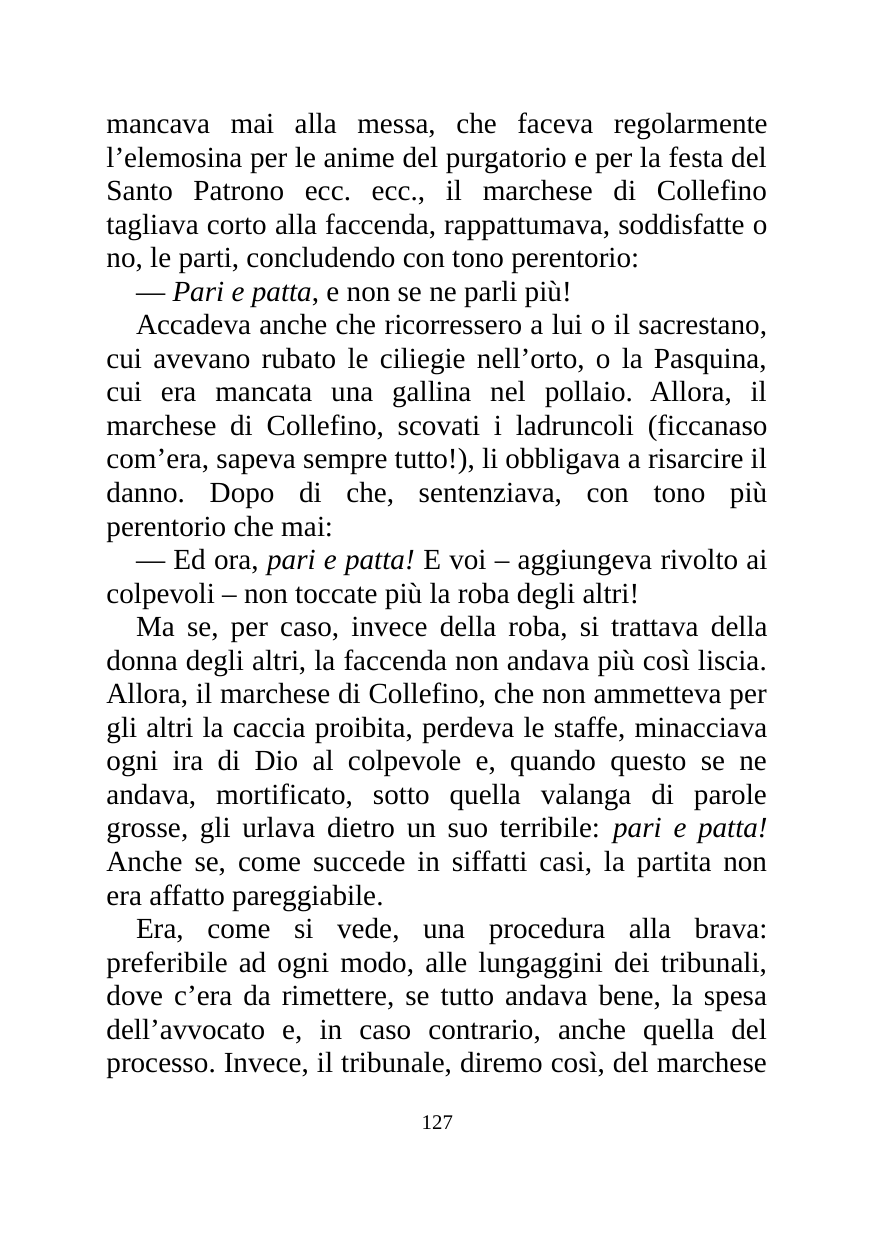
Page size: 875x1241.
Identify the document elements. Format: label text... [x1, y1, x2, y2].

text mancava mai alla messa, che faceva regolarmente l’elemosina per le anime del purgatorio e per la festa del Santo Patrono ecc. ecc., il marchese di Collefino tagliava corto alla faccenda, rappattumava, soddisfatte o no, le parti, concludendo con tono perentorio: [106, 106, 768, 274]
text — Ed ora, pari e patta! E voi – aggiungeva rivolto ai colpevoli – non toccate più la roba degli altri! [106, 542, 768, 609]
text Era, come si vede, una procedura alla brava: preferibile ad ogni modo, alle lungaggini dei tribunali, dove c’era da rimettere, se tutto andava bene, la spesa dell’avvocato e, in caso contrario, anche quella del processo. Invece, il tribunale, diremo così, del marchese [106, 911, 768, 1079]
text Accadeva anche che ricorressero a lui o il sacrestano, cui avevano rubato le ciliegie nell’orto, o la Pasquina, cui era mancata una gallina nel pollaio. Allora, il marchese di Collefino, scovati i ladruncoli (ficcanaso com’era, sapeva sempre tutto!), li obbligava a risarcire il danno. Dopo di che, sentenziava, con tono più perentorio che mai: [106, 307, 768, 542]
text — Pari e patta, e non se ne parli più! [106, 274, 768, 307]
text Ma se, per caso, invece della roba, si trattava della donna degli altri, la faccenda non andava più così liscia. Allora, il marchese di Collefino, che non ammetteva per gli altri la caccia proibita, perdeva le staffe, minacciava ogni ira di Dio al colpevole e, quando questo se ne andava, mortificato, sotto quella valanga di parole grosse, gli urlava dietro un suo terribile: pari e patta! Anche se, come succede in siffatti casi, la partita non era affatto pareggiabile. [106, 609, 768, 911]
